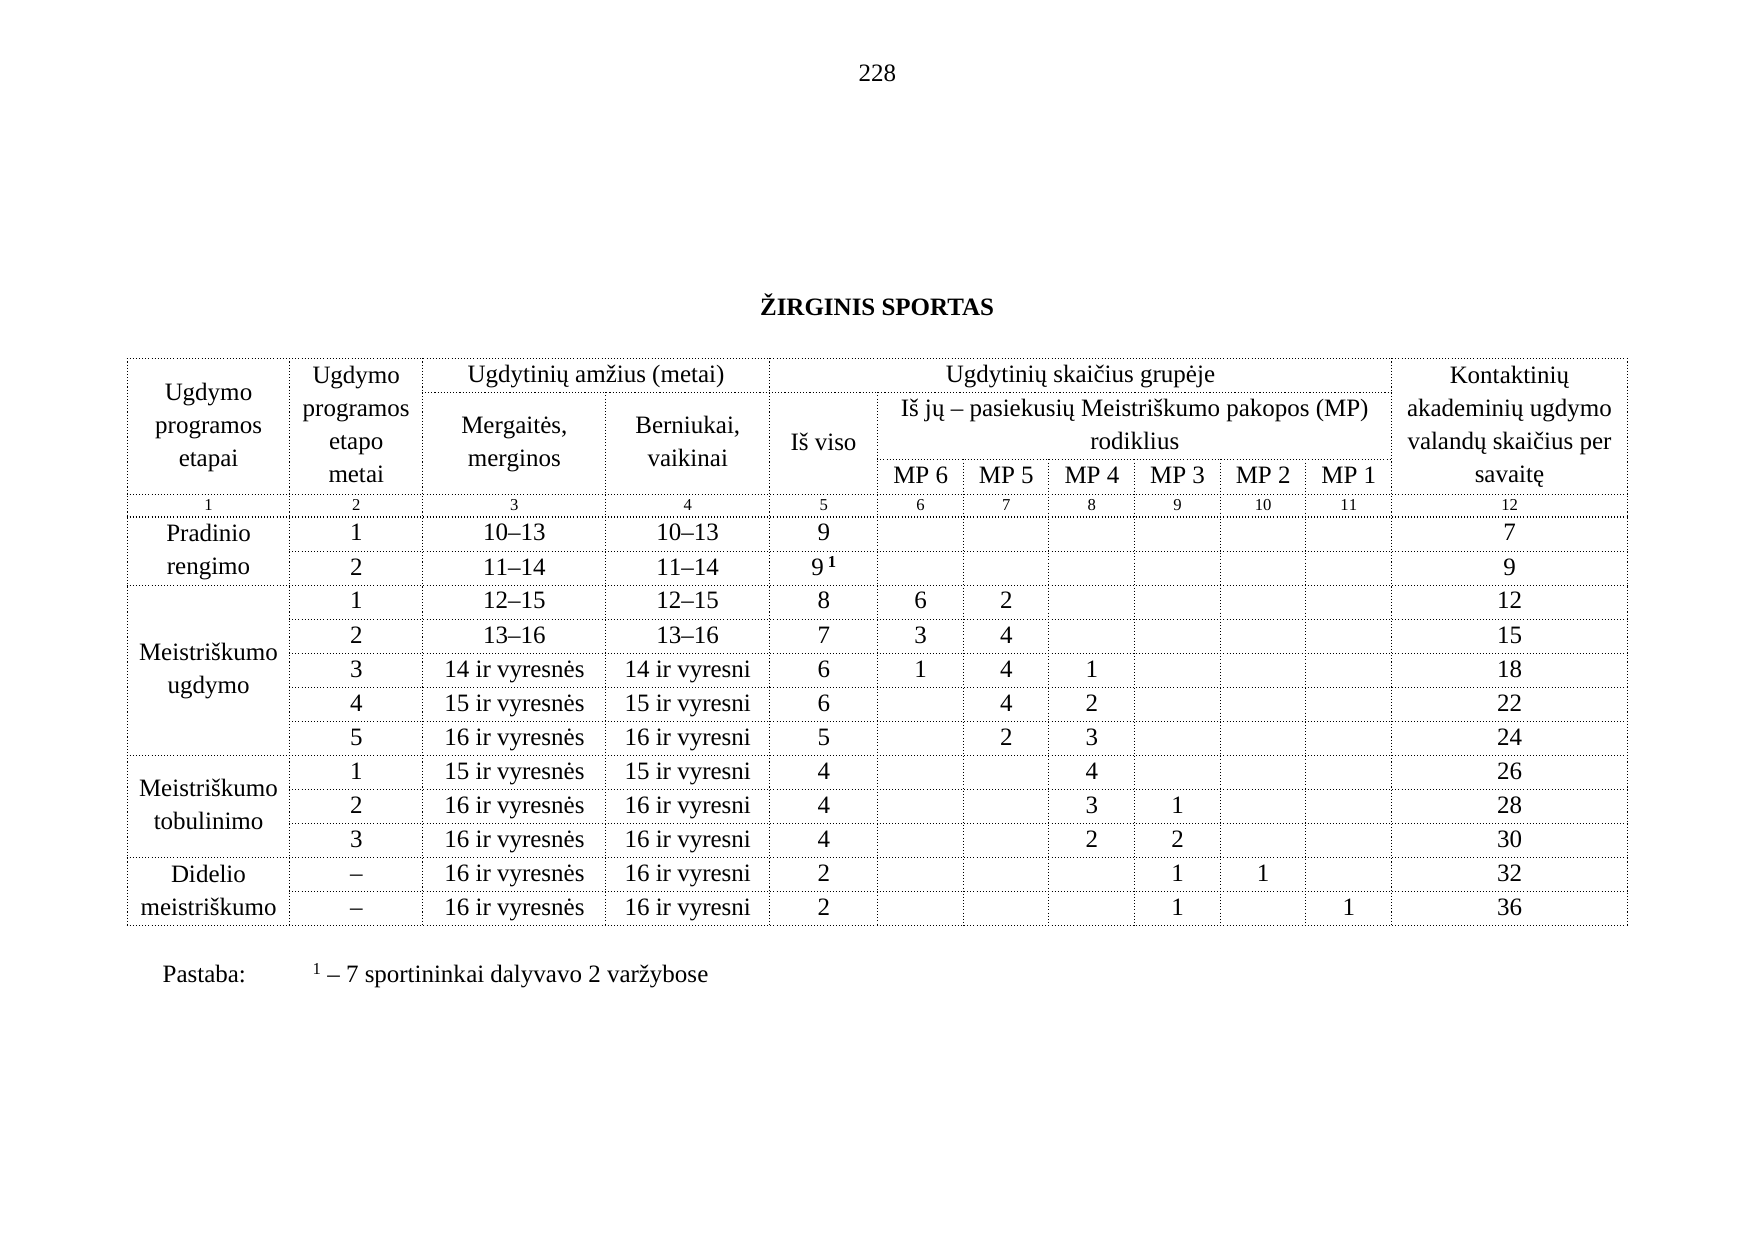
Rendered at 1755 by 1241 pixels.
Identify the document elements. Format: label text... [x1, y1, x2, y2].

text Pastaba: 1 – 7 sportininkai dalyvavo 2 varžybose [162, 959, 1580, 988]
text ŽirgINIS sportas [118, 292, 1636, 321]
